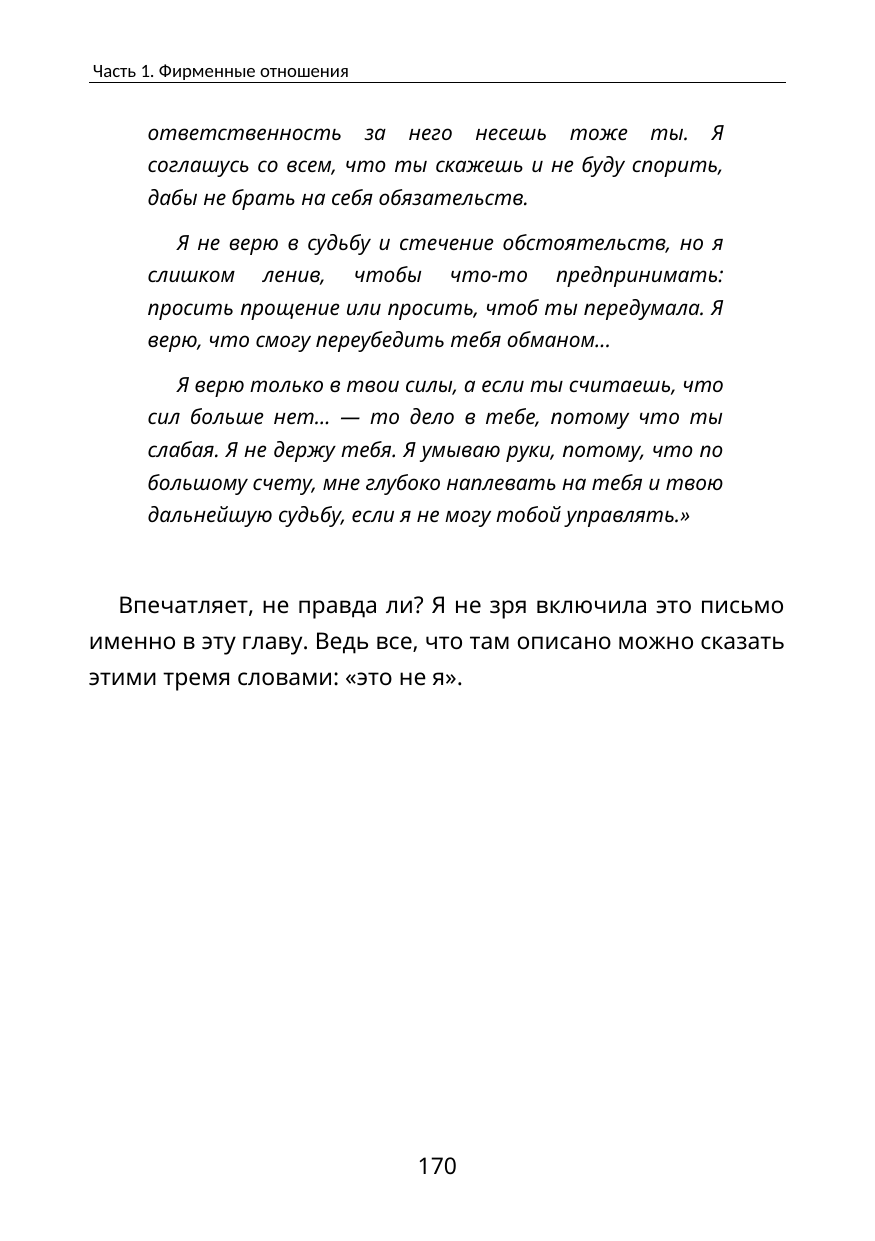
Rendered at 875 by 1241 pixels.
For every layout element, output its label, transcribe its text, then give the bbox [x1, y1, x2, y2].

text ответственность за него несешь тоже ты. Я соглашусь со всем, что ты скажешь и не буду спорить, дабы не брать на себя обязательств. [147, 118, 727, 212]
text Впечатляет, не правда ли? Я не зря включила это письмо именно в эту главу. Ведь все, что там описано можно сказать этими тремя словами: «это не я». [88, 589, 786, 692]
text Я не верю в судьбу и стечение обстоятельств, но я слишком ленив, чтобы что-то предпринимать: просить прощение или просить, чтоб ты передумала. Я верю, что смогу переубедить тебя обманом... [147, 228, 727, 354]
text Я верю только в твои силы, а если ты считаешь, что сил больше нет... — то дело в тебе, потому что ты слабая. Я не держу тебя. Я умываю руки, потому, что по большому счету, мне глубоко наплевать на тебя и твою дальнейшую судьбу, если я не могу тобой управлять.» [147, 370, 727, 529]
